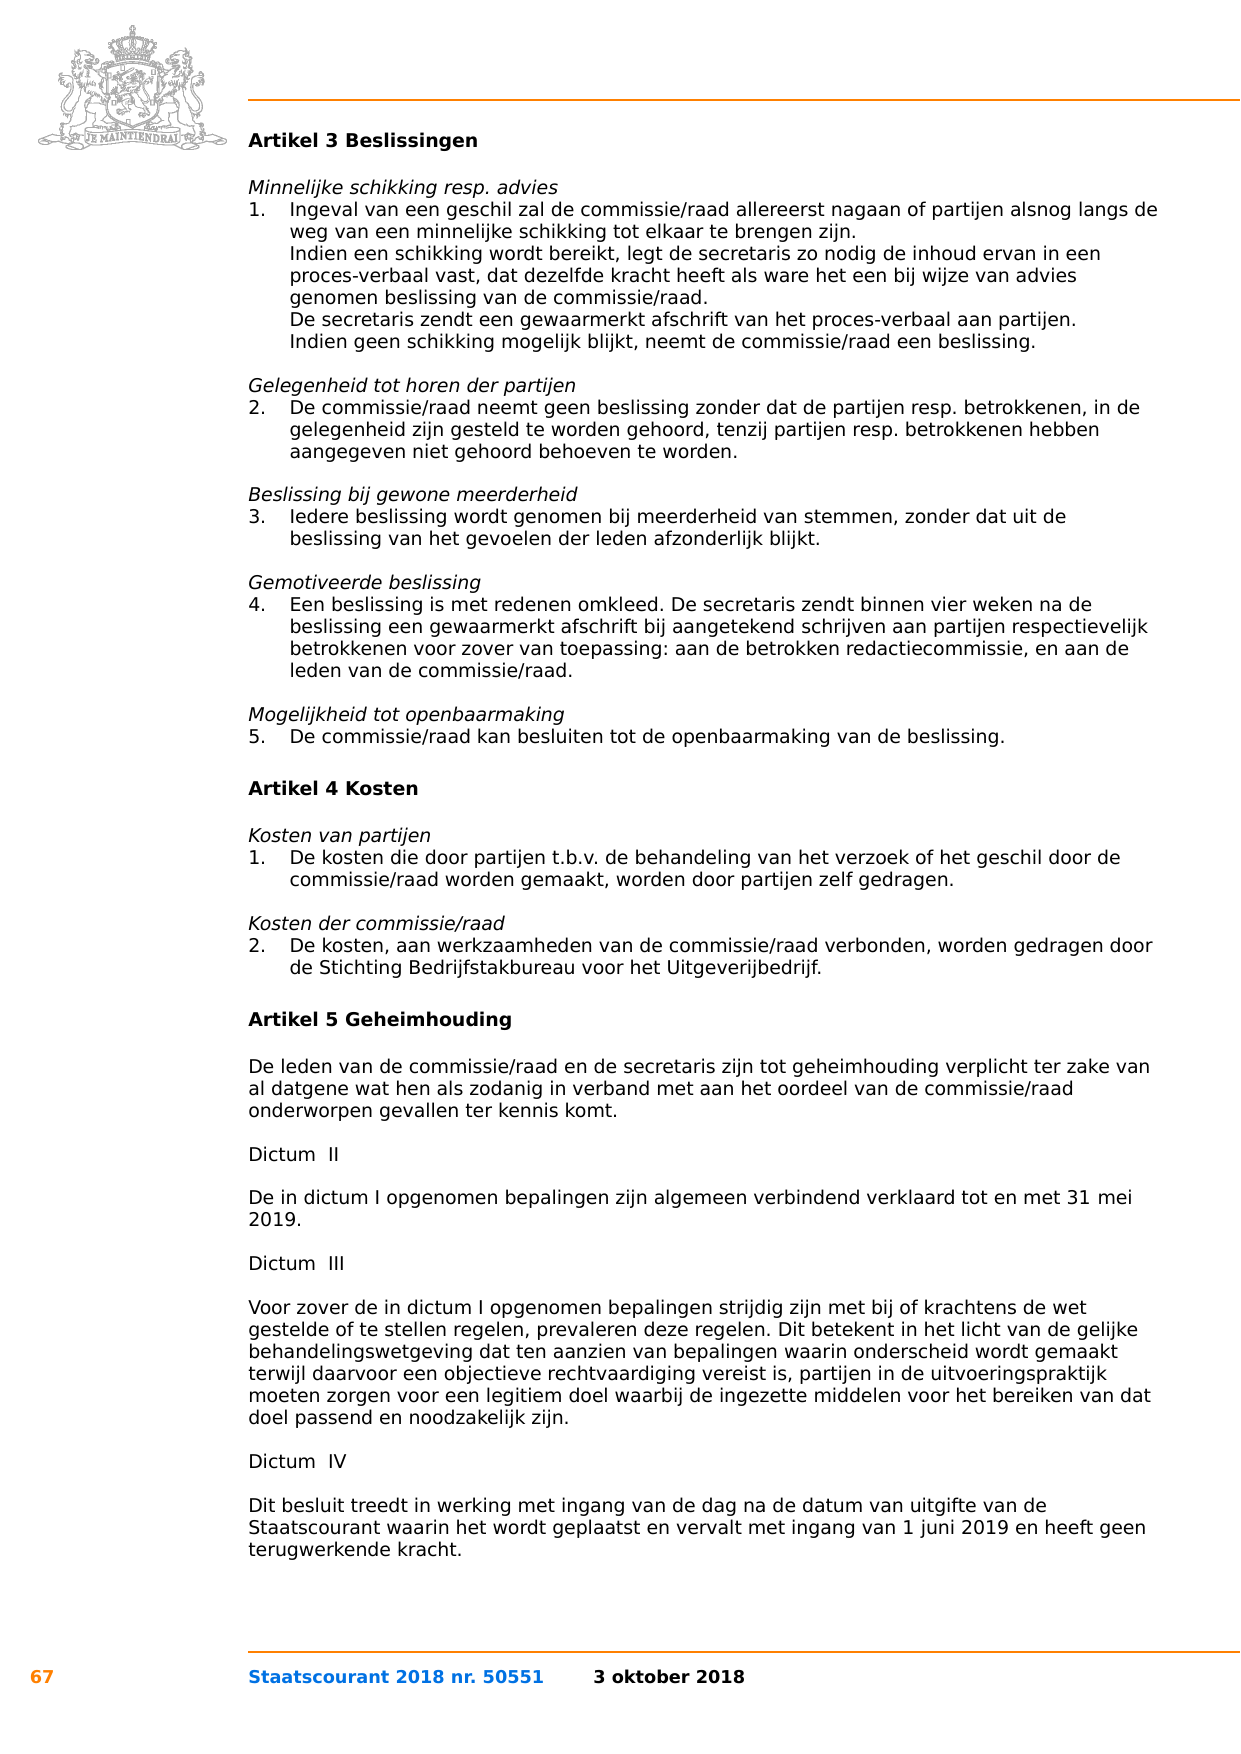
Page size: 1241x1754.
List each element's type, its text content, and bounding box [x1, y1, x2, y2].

text 5. De commissie/raad kan besluiten tot de openbaarmaking van de beslissing. [248, 726, 1163, 748]
picture [38, 25, 227, 150]
subtitle Beslissing bij gewone meerderheid [248, 484, 1163, 506]
subtitle Gelegenheid tot horen der partijen [248, 374, 1163, 397]
text Indien geen schikking mogelijk blijkt, neemt de commissie/raad een beslissing. [289, 331, 1163, 353]
text Dictum IV [248, 1451, 1163, 1473]
subtitle Artikel 4 Kosten [248, 778, 1163, 800]
subtitle Kosten der commissie/raad [248, 913, 1163, 935]
text 2. De kosten, aan werkzaamheden van de commissie/raad verbonden, worden gedragen door de Stichting Bedrijfstakbureau voor het Uitgeverijbedrijf. [248, 935, 1163, 979]
text Kosten van partijen [248, 825, 1163, 847]
text De leden van de commissie/raad en de secretaris zijn tot geheimhouding verplicht ter zake van al datgene wat hen als zodanig in verband met aan het oordeel van de commissie/raad onderworpen gevallen ter kennis komt. [248, 1056, 1163, 1122]
text Indien een schikking wordt bereikt, legt de secretaris zo nodig de inhoud ervan in een proces-verbaal vast, dat dezelfde kracht heeft als ware het een bij wijze van advies genomen beslissing van de commissie/raad. [289, 243, 1163, 309]
subtitle Artikel 3 Beslissingen [248, 130, 1163, 152]
subtitle Minnelijke schikking resp. advies [248, 177, 1163, 199]
text Dictum III [248, 1253, 1163, 1275]
text 1. Ingeval van een geschil zal de commissie/raad allereerst nagaan of partijen alsnog langs de weg van een minnelijke schikking tot elkaar te brengen zijn. [248, 199, 1163, 243]
text De in dictum I opgenomen bepalingen zijn algemeen verbindend verklaard tot en met 31 mei 2019. [248, 1187, 1163, 1231]
text 2. De commissie/raad neemt geen beslissing zonder dat de partijen resp. betrokkenen, in de gelegenheid zijn gesteld te worden gehoord, tenzij partijen resp. betrokkenen hebben aangegeven niet gehoord behoeven te worden. [248, 397, 1163, 462]
text 4. Een beslissing is met redenen omkleed. De secretaris zendt binnen vier weken na de beslissing een gewaarmerkt afschrift bij aangetekend schrijven aan partijen respectievelijk betrokkenen voor zover van toepassing: aan de betrokken redactiecommissie, en aan de leden van de commissie/raad. [248, 594, 1163, 682]
text 1. De kosten die door partijen t.b.v. de behandeling van het verzoek of het geschil door de commissie/raad worden gemaakt, worden door partijen zelf gedragen. [248, 847, 1163, 891]
text 3. Iedere beslissing wordt genomen bij meerderheid van stemmen, zonder dat uit de beslissing van het gevoelen der leden afzonderlijk blijkt. [248, 506, 1163, 550]
subtitle Mogelijkheid tot openbaarmaking [248, 704, 1163, 726]
text Dictum II [248, 1143, 1163, 1165]
subtitle Artikel 5 Geheimhouding [248, 1009, 1163, 1031]
text De secretaris zendt een gewaarmerkt afschrift van het proces-verbaal aan partijen. [289, 309, 1163, 331]
text Voor zover de in dictum I opgenomen bepalingen strijdig zijn met bij of krachtens de wet gestelde of te stellen regelen, prevaleren deze regelen. Dit betekent in het licht van de gelijke behandelingswetgeving dat ten aanzien van bepalingen waarin onderscheid wordt gemaakt terwijl daarvoor een objectieve rechtvaardiging vereist is, partijen in de uitvoeringspraktijk moeten zorgen voor een legitiem doel waarbij de ingezette middelen voor het bereiken van dat doel passend en noodzakelijk zijn. [248, 1297, 1163, 1429]
text Dit besluit treedt in werking met ingang van de dag na de datum van uitgifte van de Staatscourant waarin het wordt geplaatst en vervalt met ingang van 1 juni 2019 en heeft geen terugwerkende kracht. [248, 1494, 1163, 1561]
subtitle Gemotiveerde beslissing [248, 572, 1163, 594]
